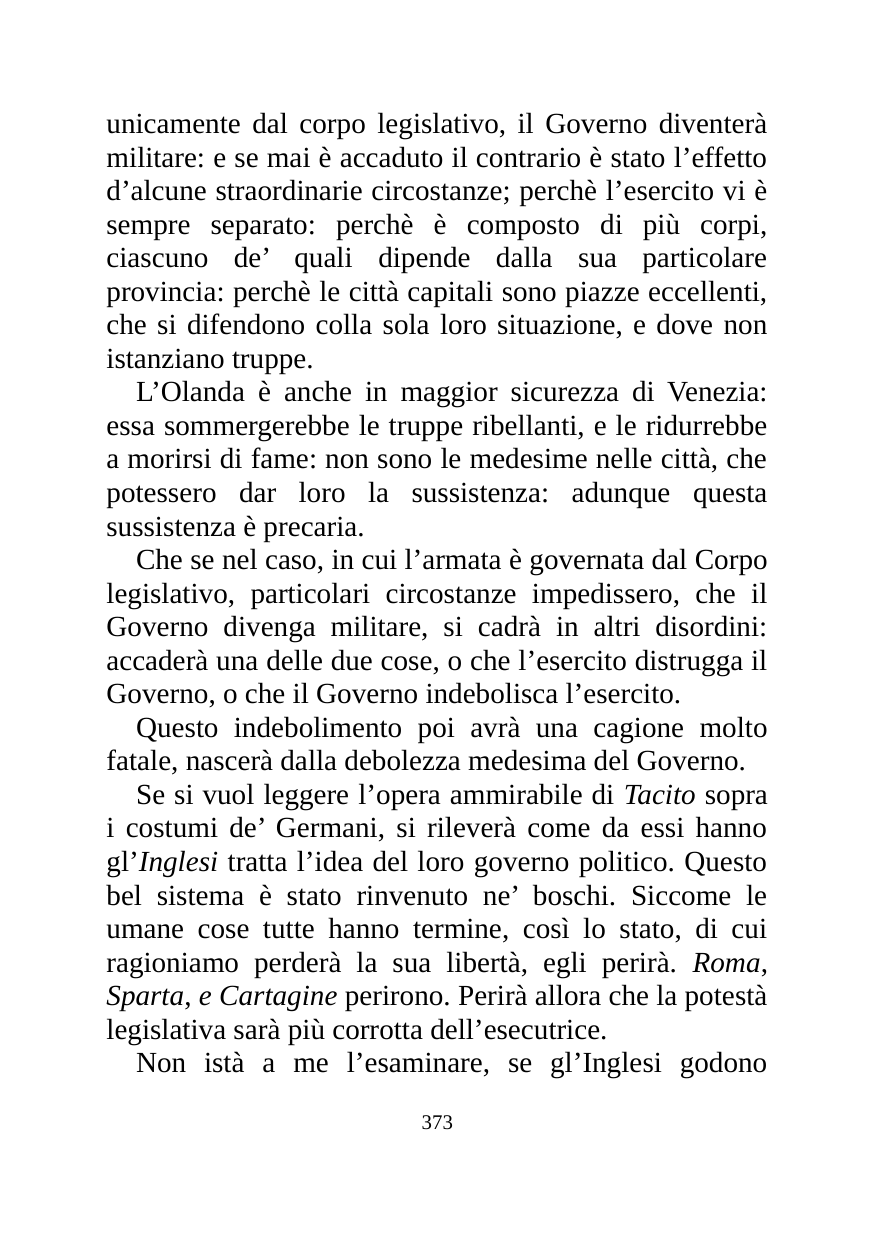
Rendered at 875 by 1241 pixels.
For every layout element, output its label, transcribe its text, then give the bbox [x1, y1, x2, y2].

text Che se nel caso, in cui l’armata è governata dal Corpo legislativo, particolari circostanze impedissero, che il Governo divenga militare, si cadrà in altri disordini: accaderà una delle due cose, o che l’esercito distrugga il Governo, o che il Governo indebolisca l’esercito. [106, 542, 768, 710]
text Non istà a me l’esaminare, se gl’Inglesi godono [106, 1045, 768, 1079]
text Se si vuol leggere l’opera ammirabile di Tacito sopra i costumi de’ Germani, si rileverà come da essi hanno gl’Inglesi tratta l’idea del loro governo politico. Questo bel sistema è stato rinvenuto ne’ boschi. Siccome le umane cose tutte hanno termine, così lo stato, di cui ragioniamo perderà la sua libertà, egli perirà. Roma, Sparta, e Cartagine perirono. Perirà allora che la potestà legislativa sarà più corrotta dell’esecutrice. [106, 777, 768, 1045]
text unicamente dal corpo legislativo, il Governo diventerà militare: e se mai è accaduto il contrario è stato l’effetto d’alcune straordinarie circostanze; perchè l’esercito vi è sempre separato: perchè è composto di più corpi, ciascuno de’ quali dipende dalla sua particolare provincia: perchè le città capitali sono piazze eccellenti, che si difendono colla sola loro situazione, e dove non istanziano truppe. [106, 106, 768, 374]
text Questo indebolimento poi avrà una cagione molto fatale, nascerà dalla debolezza medesima del Governo. [106, 710, 768, 777]
text L’Olanda è anche in maggior sicurezza di Venezia: essa sommergerebbe le truppe ribellanti, e le ridurrebbe a morirsi di fame: non sono le medesime nelle città, che potessero dar loro la sussistenza: adunque questa sussistenza è precaria. [106, 374, 768, 542]
